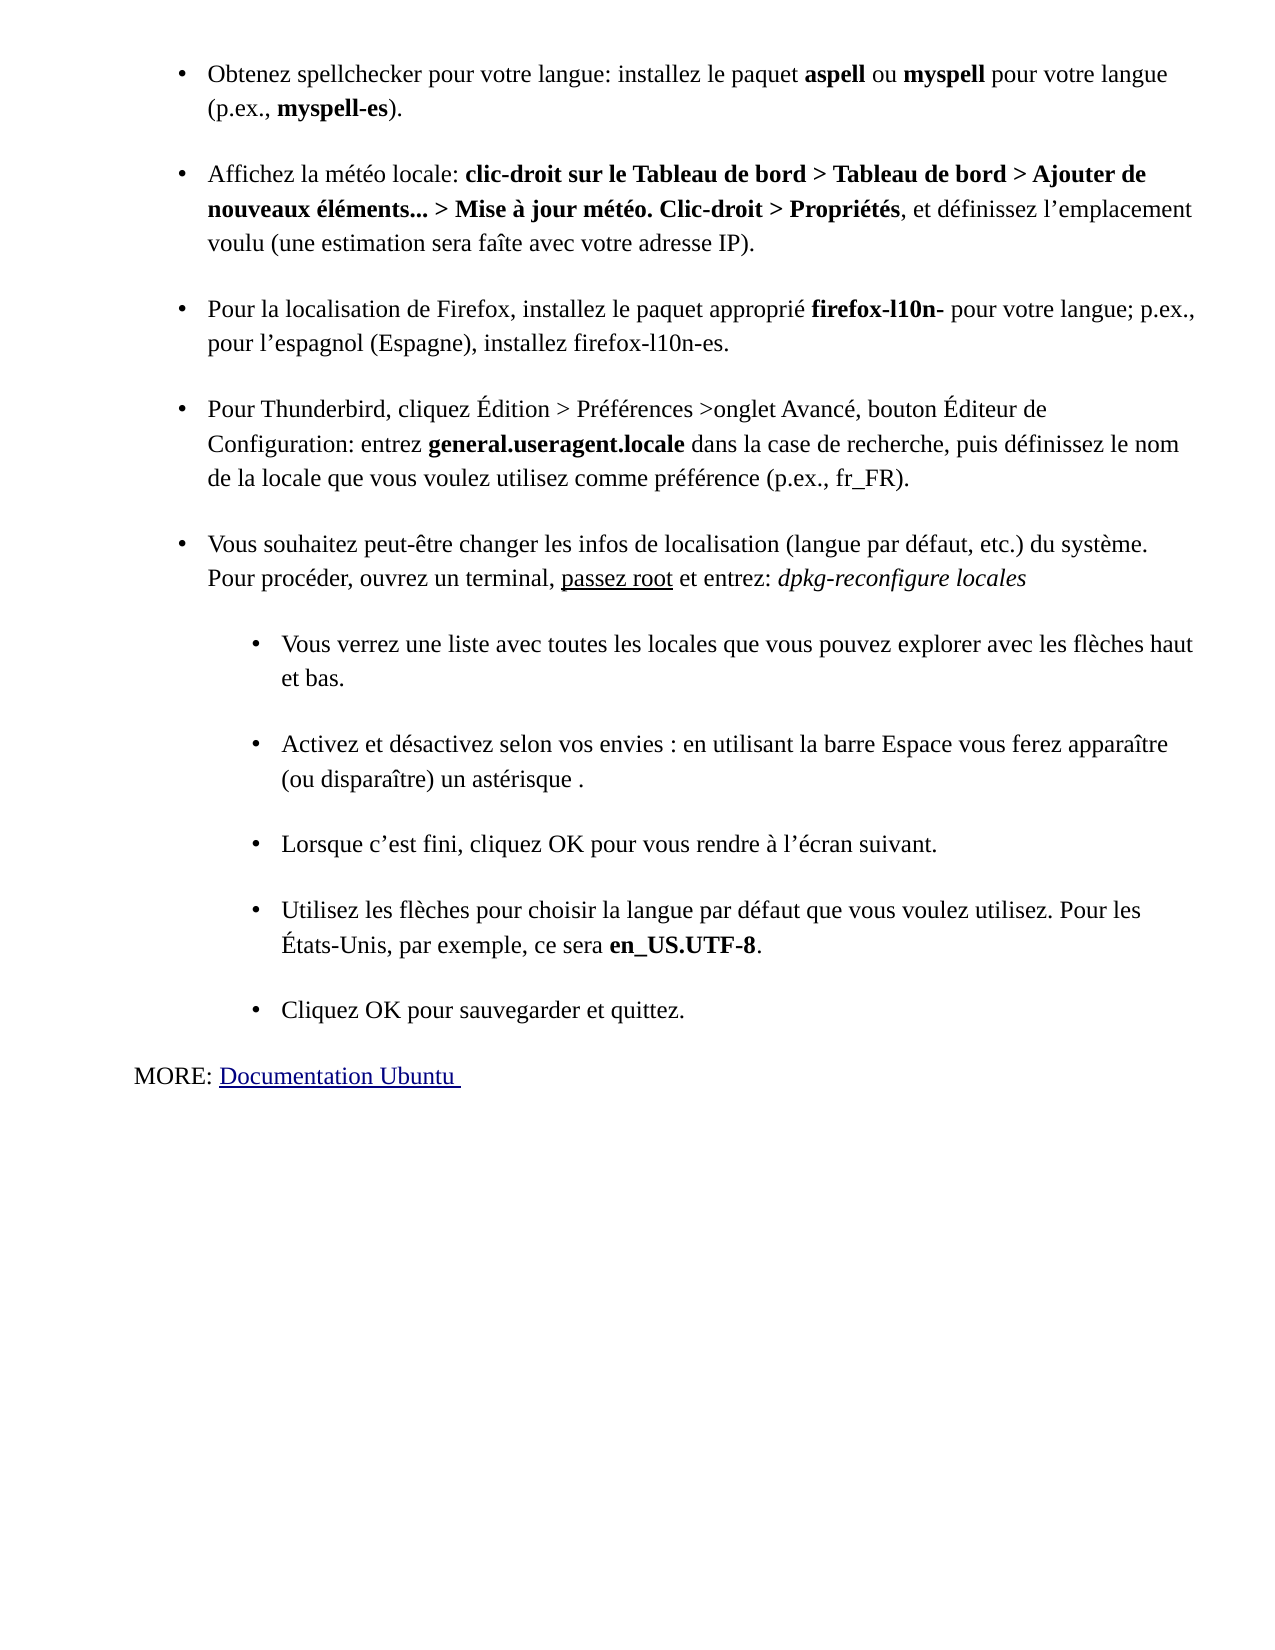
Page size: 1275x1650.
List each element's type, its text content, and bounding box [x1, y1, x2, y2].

list Activez et désactivez selon vos envies : en utilisant la barre Espace vous ferez apparaître (ou disparaître) un astérisque . [252, 729, 1200, 792]
list Vous souhaitez peut-être changer les infos de localisation (langue par défaut, etc.) du système. Pour procéder, ouvrez un terminal, passez root et entrez: dpkg-reconfigure locales [178, 529, 1200, 592]
list Obtenez spellchecker pour votre langue: installez le paquet aspell ou myspell pour votre langue (p.ex., myspell-es). [178, 59, 1200, 122]
list Affichez la météo locale: clic-droit sur le Tableau de bord > Tableau de bord > Ajouter de nouveaux éléments... > Mise à jour météo. Clic-droit > Propriétés, et définissez l’emplacement voulu (une estimation sera faîte avec votre adresse IP). [178, 159, 1200, 257]
list Cliquez OK pour sauvegarder et quittez. [252, 995, 1200, 1024]
list Lorsque c’est fini, cliquez OK pour vous rendre à l’écran suivant. [252, 829, 1200, 858]
text MORE: Documentation Ubuntu [134, 1061, 1200, 1090]
list Pour Thunderbird, cliquez Édition > Préférences >onglet Avancé, bouton Éditeur de Configuration: entrez general.useragent.locale dans la case de recherche, puis définissez le nom de la locale que vous voulez utilisez comme préférence (p.ex., fr_FR). [178, 394, 1200, 492]
list Vous verrez une liste avec toutes les locales que vous pouvez explorer avec les flèches haut et bas. [252, 629, 1200, 692]
list Utilisez les flèches pour choisir la langue par défaut que vous voulez utilisez. Pour les États-Unis, par exemple, ce sera en_US.UTF-8. [252, 895, 1200, 958]
list Pour la localisation de Firefox, installez le paquet approprié firefox-l10n- pour votre langue; p.ex., pour l’espagnol (Espagne), installez firefox-l10n-es. [178, 294, 1200, 357]
